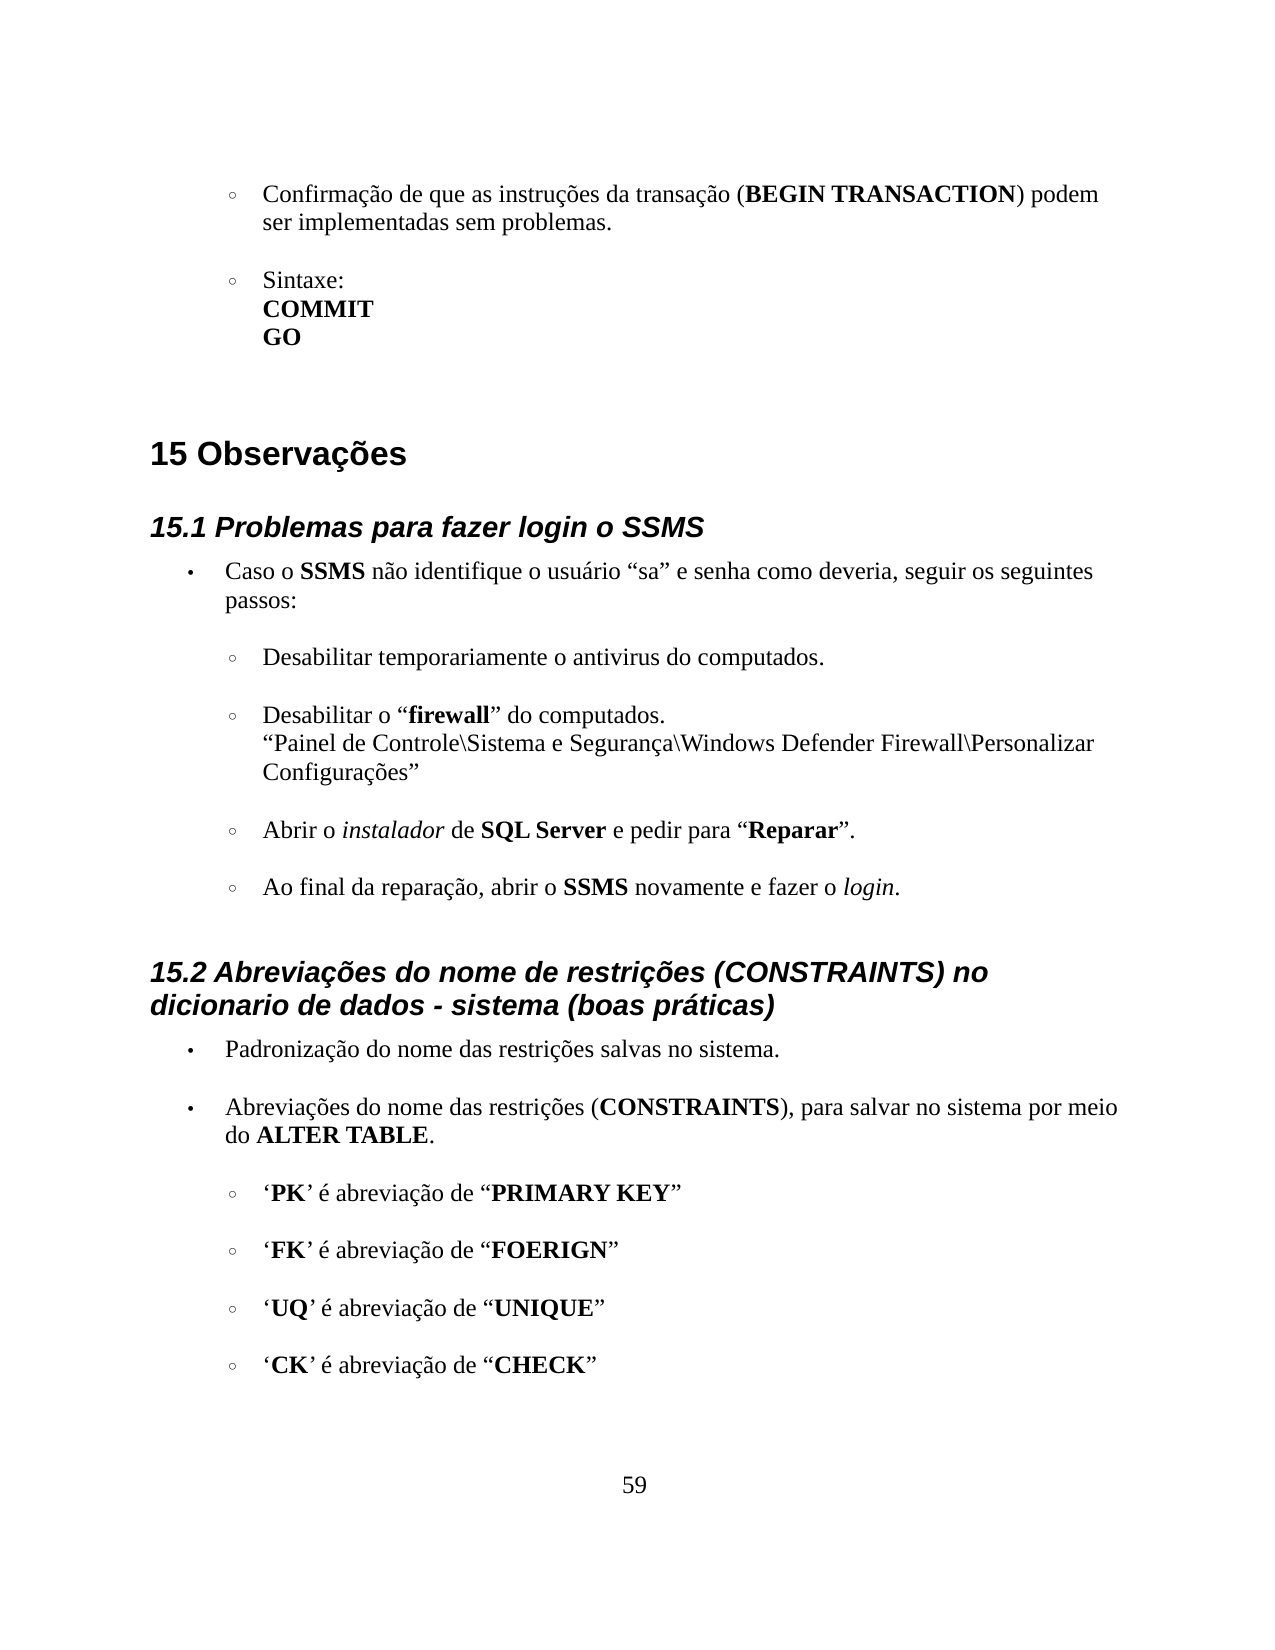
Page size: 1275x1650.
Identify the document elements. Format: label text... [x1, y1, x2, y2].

subtitle 15.1 Problemas para fazer login o SSMS [150, 510, 1125, 543]
list [187, 150, 1125, 179]
list ‘FK’ é abreviação de “FOERIGN” [225, 1236, 1125, 1293]
list Sintaxe: COMMIT GO [225, 265, 1125, 380]
list Desabilitar o “firewall” do computados. “Painel de Controle\Sistema e Segurança\Windows Defender Firewall\Personalizar Configurações” [225, 700, 1125, 815]
list Caso o SSMS não identifique o usuário “sa” e senha como deveria, seguir os seguintes passos: [187, 556, 1125, 642]
list Abrir o instalador de SQL Server e pedir para “Reparar”. [225, 815, 1125, 872]
list Abreviações do nome das restrições (CONSTRAINTS), para salvar no sistema por meio do ALTER TABLE. [187, 1092, 1125, 1178]
list ‘CK’ é abreviação de “CHECK” [225, 1351, 1125, 1408]
subtitle 15.2 Abreviações do nome de restrições (CONSTRAINTS) no dicionario de dados - sistema (boas práticas) [150, 955, 1125, 1022]
list Confirmação de que as instruções da transação (BEGIN TRANSACTION) podem ser implementadas sem problemas. [225, 179, 1125, 265]
list Ao final da reparação, abrir o SSMS novamente e fazer o login. [225, 872, 1125, 930]
list Desabilitar temporariamente o antivirus do computados. [225, 642, 1125, 700]
list ‘UQ’ é abreviação de “UNIQUE” [225, 1293, 1125, 1351]
subtitle 15 Observações [150, 434, 1125, 472]
list Padronização do nome das restrições salvas no sistema. [187, 1034, 1125, 1092]
list ‘PK’ é abreviação de “PRIMARY KEY” [225, 1178, 1125, 1236]
